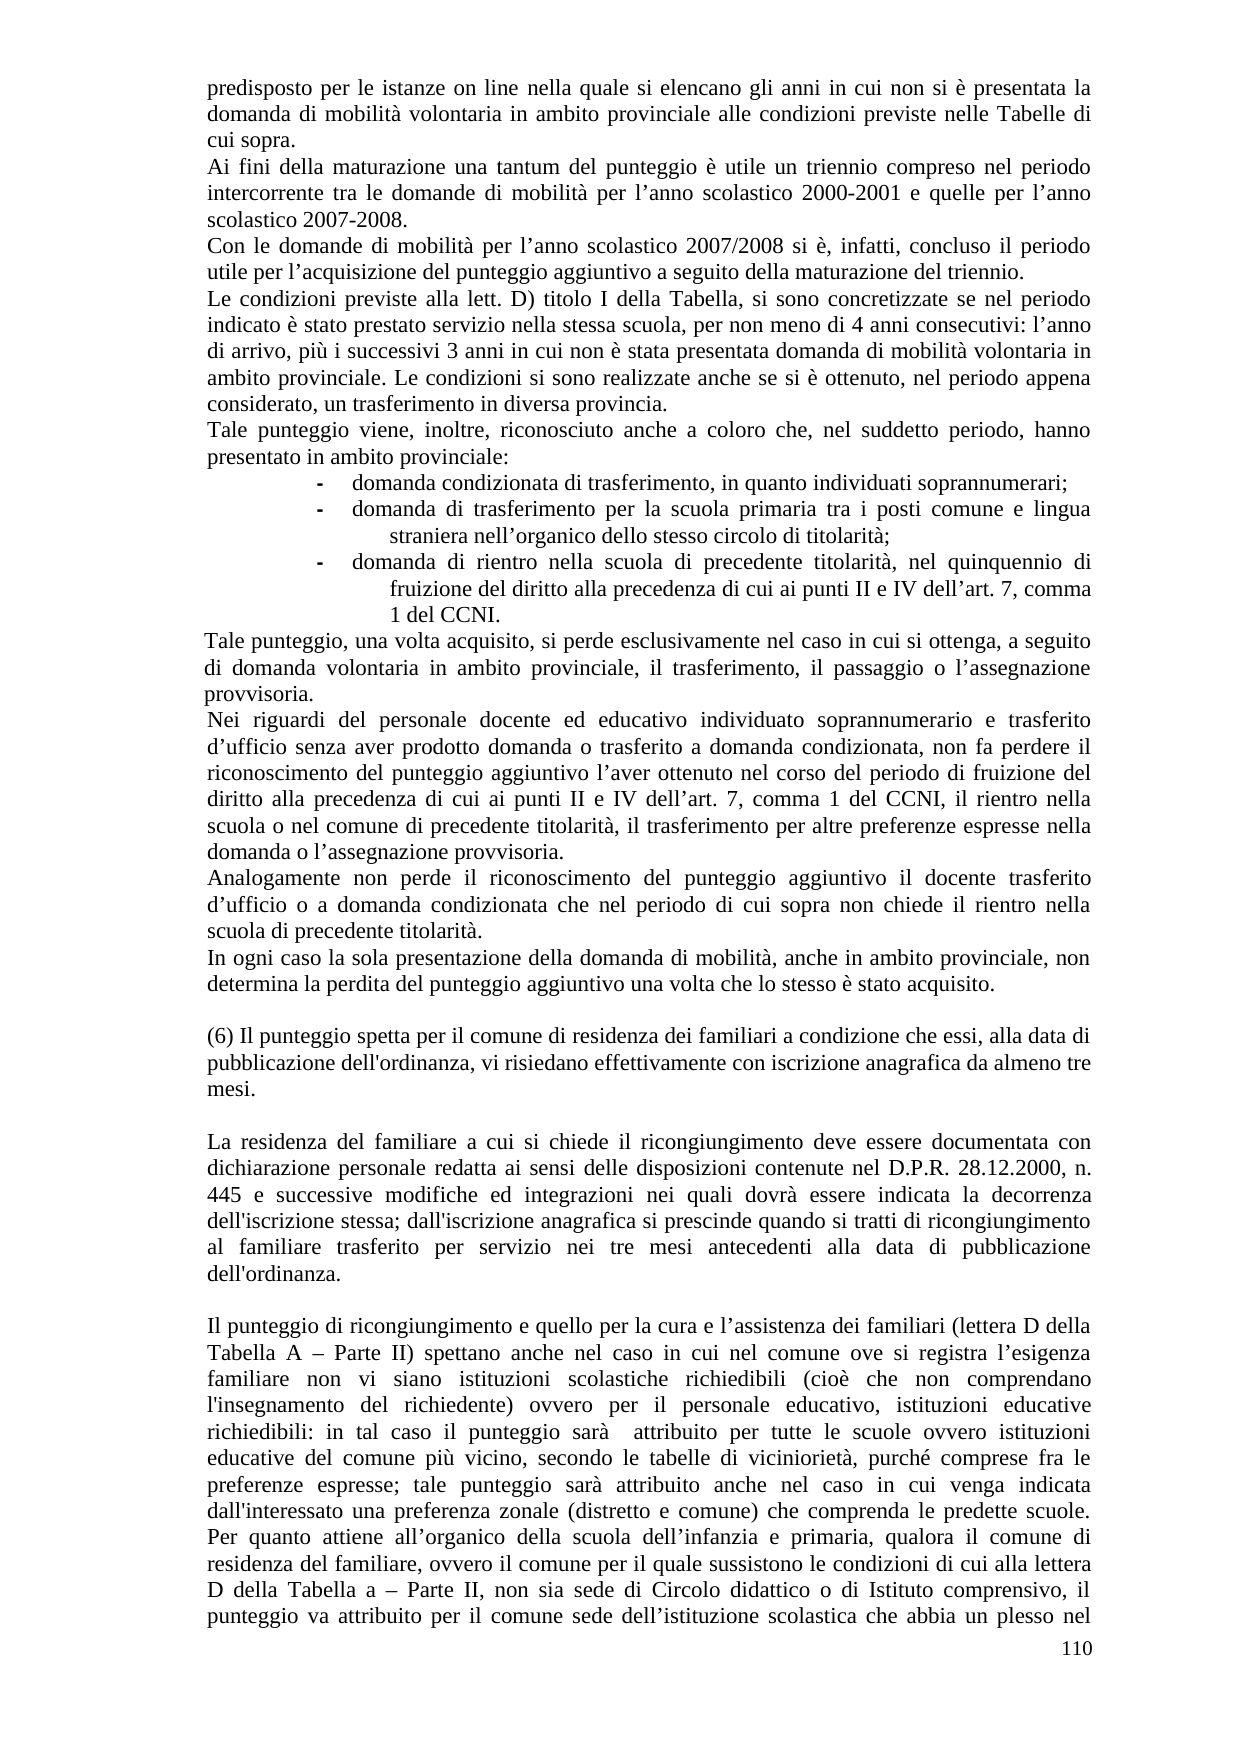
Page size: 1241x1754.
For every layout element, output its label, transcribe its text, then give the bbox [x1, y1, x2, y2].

text Il punteggio di ricongiungimento e quello per la cura e l’assistenza dei familiari (lettera D della Tabella A – Parte II) spettano anche nel caso in cui nel comune ove si registra l’esigenza familiare non vi siano istituzioni scolastiche richiedibili (cioè che non comprendano l'insegnamento del richiedente) ovvero per il personale educativo, istituzioni educative richiedibili: in tal caso il punteggio sarà attribuito per tutte le scuole ovvero istituzioni educative del comune più vicino, secondo le tabelle di viciniorietà, purché comprese fra le preferenze espresse; tale punteggio sarà attribuito anche nel caso in cui venga indicata dall'interessato una preferenza zonale (distretto e comune) che comprenda le predette scuole. Per quanto attiene all’organico della scuola dell’infanzia e primaria, qualora il comune di residenza del familiare, ovvero il comune per il quale sussistono le condizioni di cui alla lettera D della Tabella a – Parte II, non sia sede di Circolo didattico o di Istituto comprensivo, il punteggio va attribuito per il comune sede dell’istituzione scolastica che abbia un plesso nel [207, 1312, 1092, 1629]
text In ogni caso la sola presentazione della domanda di mobilità, anche in ambito provinciale, non determina la perdita del punteggio aggiuntivo una volta che lo stesso è stato acquisito. [207, 943, 1092, 996]
text Tale punteggio, una volta acquisito, si perde esclusivamente nel caso in cui si ottenga, a seguito di domanda volontaria in ambito provinciale, il trasferimento, il passaggio o l’assegnazione provvisoria. [204, 627, 1092, 706]
text predisposto per le istanze on line nella quale si elencano gli anni in cui non si è presentata la domanda di mobilità volontaria in ambito provinciale alle condizioni previste nelle Tabelle di cui sopra. [207, 74, 1092, 153]
list domanda di trasferimento per la scuola primaria tra i posti comune e lingua straniera nell’organico dello stesso circolo di titolarità; [316, 496, 1092, 548]
text Nei riguardi del personale docente ed educativo individuato soprannumerario e trasferito d’ufficio senza aver prodotto domanda o trasferito a domanda condizionata, non fa perdere il riconoscimento del punteggio aggiuntivo l’aver ottenuto nel corso del periodo di fruizione del diritto alla precedenza di cui ai punti II e IV dell’art. 7, comma 1 del CCNI, il rientro nella scuola o nel comune di precedente titolarità, il trasferimento per altre preferenze espresse nella domanda o l’assegnazione provvisoria. [207, 706, 1092, 864]
text Ai fini della maturazione una tantum del punteggio è utile un triennio compreso nel periodo intercorrente tra le domande di mobilità per l’anno scolastico 2000-2001 e quelle per l’anno scolastico 2007-2008. [207, 153, 1092, 232]
text La residenza del familiare a cui si chiede il ricongiungimento deve essere documentata con dichiarazione personale redatta ai sensi delle disposizioni contenute nel D.P.R. 28.12.2000, n. 445 e successive modifiche ed integrazioni nei quali dovrà essere indicata la decorrenza dell'iscrizione stessa; dall'iscrizione anagrafica si prescinde quando si tratti di ricongiungimento al familiare trasferito per servizio nei tre mesi antecedenti alla data di pubblicazione dell'ordinanza. [207, 1128, 1092, 1286]
text (6) Il punteggio spetta per il comune di residenza dei familiari a condizione che essi, alla data di pubblicazione dell'ordinanza, vi risiedano effettivamente con iscrizione anagrafica da almeno tre mesi. [207, 1023, 1092, 1102]
list domanda di rientro nella scuola di precedente titolarità, nel quinquennio di fruizione del diritto alla precedenza di cui ai punti II e IV dell’art. 7, comma 1 del CCNI. [316, 548, 1092, 627]
text Analogamente non perde il riconoscimento del punteggio aggiuntivo il docente trasferito d’ufficio o a domanda condizionata che nel periodo di cui sopra non chiede il rientro nella scuola di precedente titolarità. [207, 864, 1092, 943]
list domanda condizionata di trasferimento, in quanto individuati soprannumerari; [316, 469, 1092, 496]
text Le condizioni previste alla lett. D) titolo I della Tabella, si sono concretizzate se nel periodo indicato è stato prestato servizio nella stessa scuola, per non meno di 4 anni consecutivi: l’anno di arrivo, più i successivi 3 anni in cui non è stata presentata domanda di mobilità volontaria in ambito provinciale. Le condizioni si sono realizzate anche se si è ottenuto, nel periodo appena considerato, un trasferimento in diversa provincia. [207, 285, 1092, 416]
text Con le domande di mobilità per l’anno scolastico 2007/2008 si è, infatti, concluso il periodo utile per l’acquisizione del punteggio aggiuntivo a seguito della maturazione del triennio. [207, 232, 1092, 285]
text Tale punteggio viene, inoltre, riconosciuto anche a coloro che, nel suddetto periodo, hanno presentato in ambito provinciale: [207, 416, 1092, 469]
